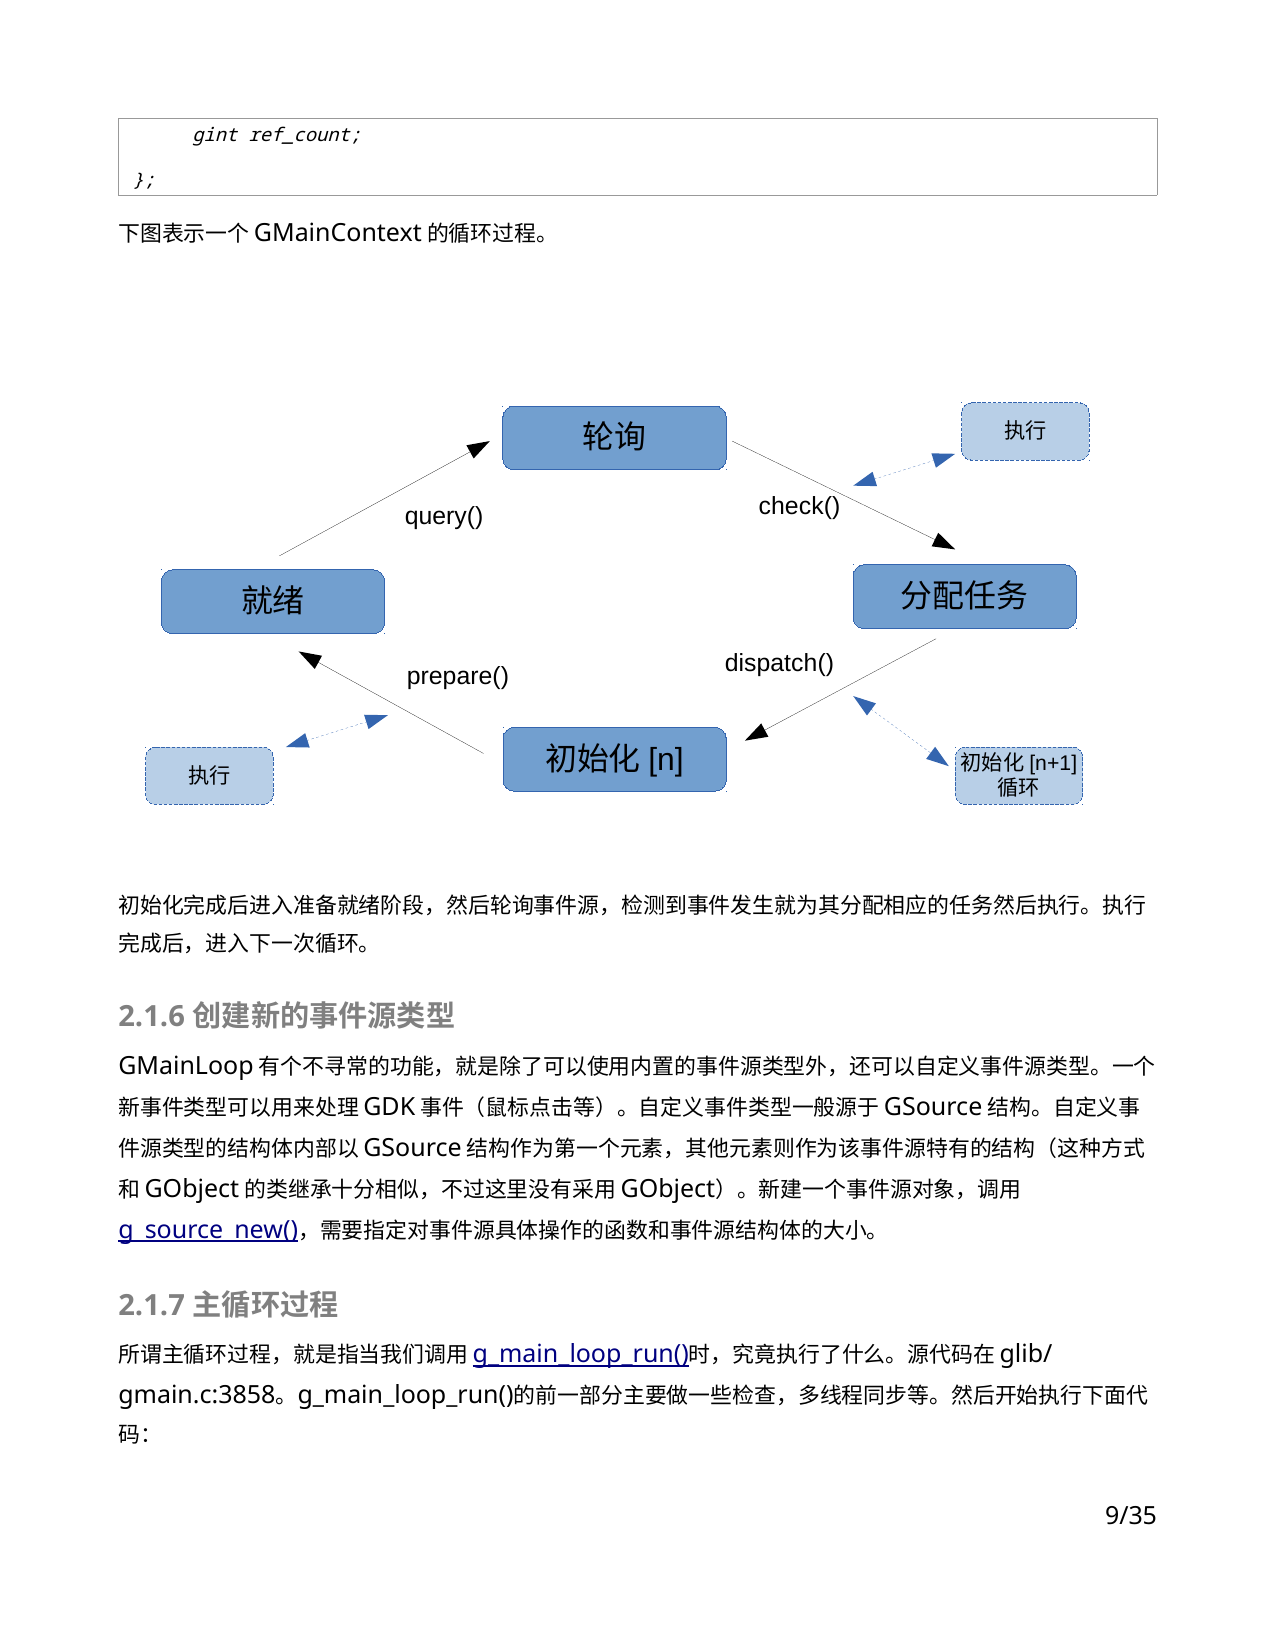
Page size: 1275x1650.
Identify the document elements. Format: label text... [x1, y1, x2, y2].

text GMainLoop有个不寻常的功能，就是除了可以使用内置的事件源类型外，还可以自定义事件源类型。一个新事件类型可以用来处理GDK事件（鼠标点击等）。自定义事件类型一般源于GSource结构。自定义事件源类型的结构体内部以GSource结构作为第一个元素，其他元素则作为该事件源特有的结构（这种方式和GObject的类继承十分相似，不过这里没有采用GObject）。新建一个事件源对象，调用g_source_new()，需要指定对事件源具体操作的函数和事件源结构体的大小。 [118, 1048, 1157, 1245]
subtitle 2.1.6 创建新的事件源类型 [118, 993, 1157, 1035]
text }; [119, 163, 1157, 195]
text 所谓主循环过程，就是指当我们调用g_main_loop_run()时，究竟执行了什么。源代码在glib/gmain.c:3858。g_main_loop_run()的前一部分主要做一些检查，多线程同步等。然后开始执行下面代码： [118, 1336, 1157, 1449]
subtitle 2.1.7 主循环过程 [118, 1281, 1157, 1324]
text gint ref_count; [119, 119, 1157, 147]
text 下图表示一个GMainContext的循环过程。 [118, 215, 1157, 249]
text 初始化完成后进入准备就绪阶段，然后轮询事件源，检测到事件发生就为其分配相应的任务然后执行。执行完成后，进入下一次循环。 [118, 326, 1157, 958]
